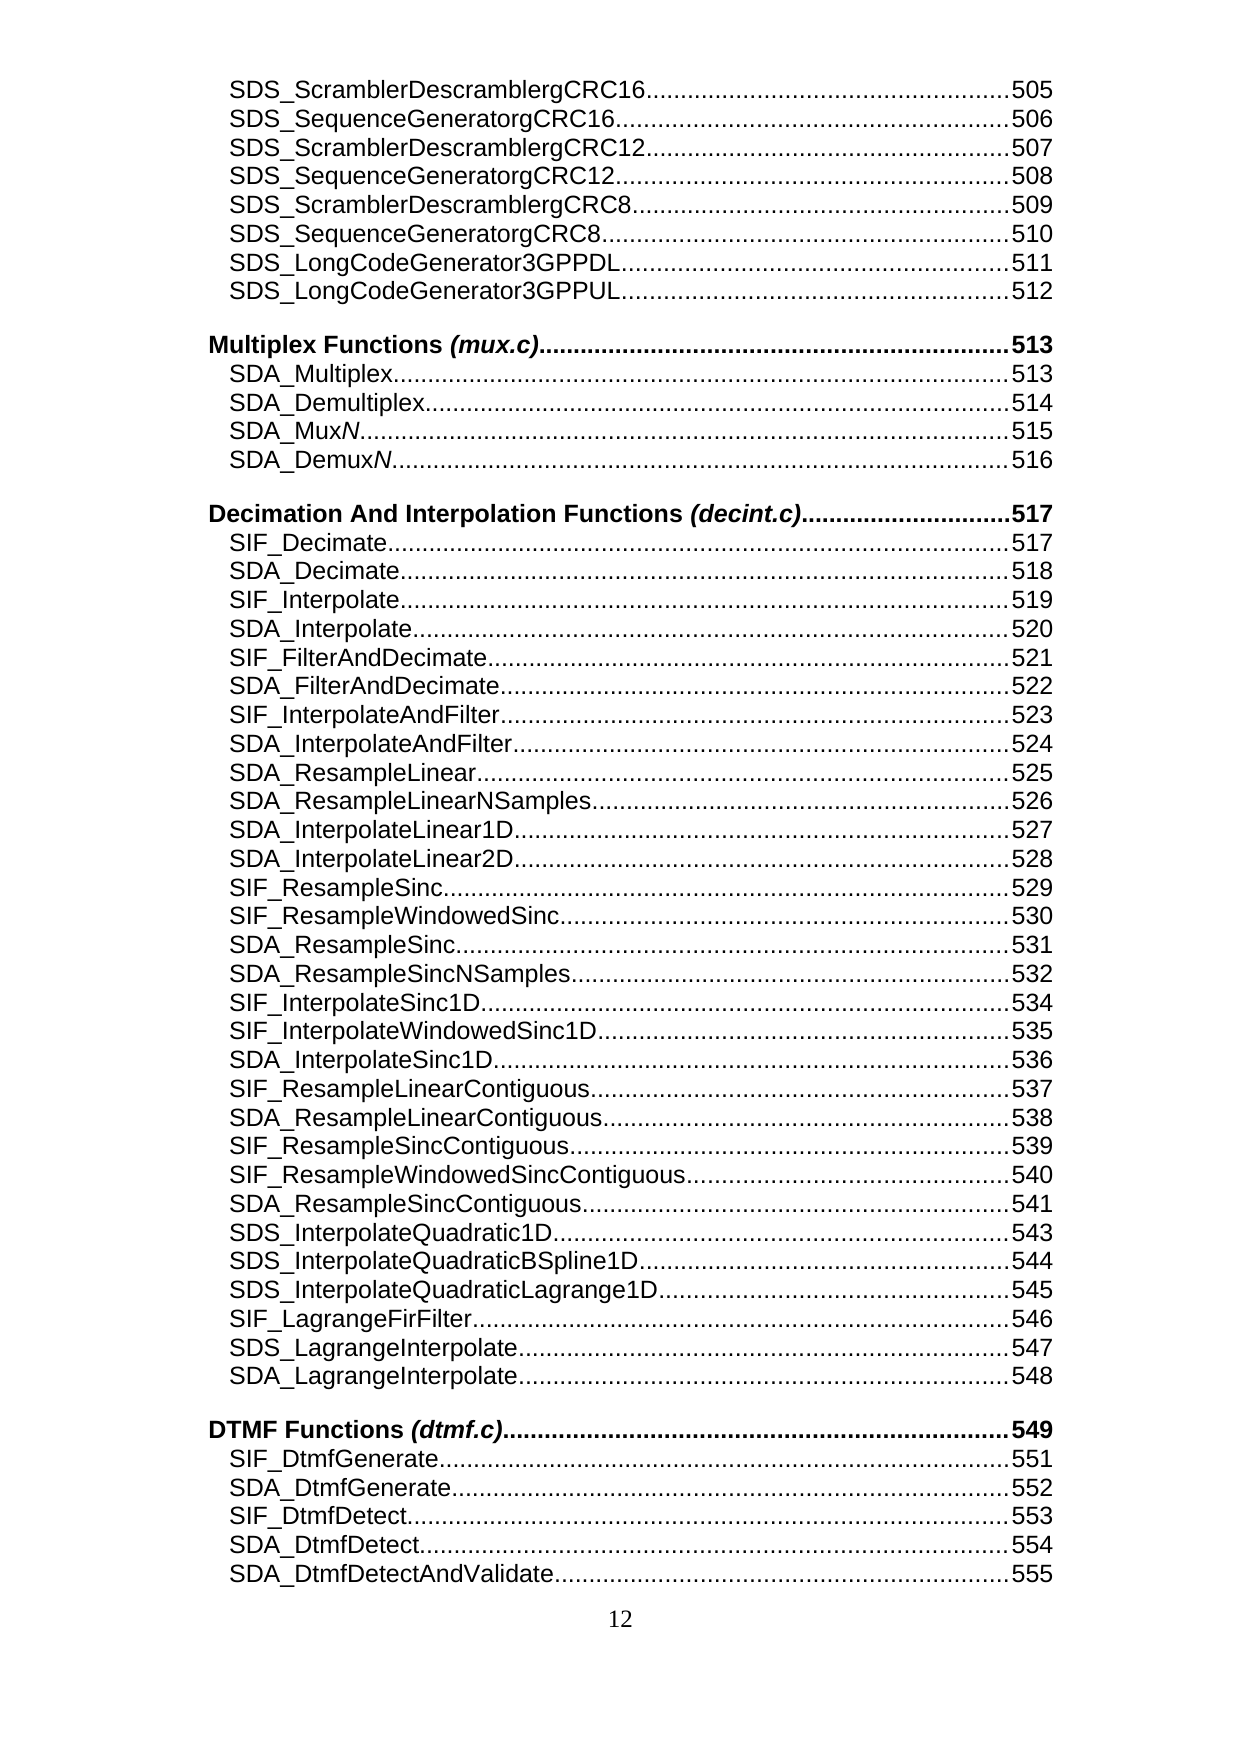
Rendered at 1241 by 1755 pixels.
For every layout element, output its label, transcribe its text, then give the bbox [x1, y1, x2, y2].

text SDS_InterpolateQuadratic1D 543 [229, 1217, 1053, 1246]
text SDA_DtmfDetectAndValidate 555 [229, 1559, 1053, 1587]
text SDS_SequenceGeneratorgCRC8 510 [229, 219, 1053, 247]
text SDS_InterpolateQuadraticBSpline1D 544 [229, 1246, 1053, 1275]
text SIF_Interpolate 519 [229, 585, 1053, 614]
text SDA_DemuxN 516 [229, 445, 1053, 474]
text SDS_ScramblerDescramblergCRC12 507 [229, 132, 1053, 161]
text SDA_InterpolateAndFilter 524 [229, 729, 1053, 757]
text SDA_LagrangeInterpolate 548 [229, 1361, 1053, 1390]
text SDA_ResampleSinc 531 [229, 930, 1053, 959]
text SDA_Demultiplex 514 [229, 387, 1053, 416]
text SIF_Decimate 517 [229, 527, 1053, 556]
text SDA_InterpolateSinc1D 536 [229, 1045, 1053, 1074]
text SDS_SequenceGeneratorgCRC12 508 [229, 161, 1053, 190]
text Multiplex Functions (mux.c) 513 [208, 330, 1053, 359]
text Decimation And Interpolation Functions (decint.c) 517 [208, 499, 1053, 527]
text SDS_ScramblerDescramblergCRC16 505 [229, 75, 1053, 104]
text SDA_InterpolateLinear2D 528 [229, 844, 1053, 872]
text SDS_LongCodeGenerator3GPPUL 512 [229, 276, 1053, 305]
text SIF_InterpolateSinc1D 534 [229, 987, 1053, 1016]
text SDS_InterpolateQuadraticLagrange1D 545 [229, 1275, 1053, 1304]
text SDA_Interpolate 520 [229, 614, 1053, 642]
text SIF_FilterAndDecimate 521 [229, 642, 1053, 671]
text SIF_LagrangeFirFilter 546 [229, 1304, 1053, 1332]
text SDA_InterpolateLinear1D 527 [229, 815, 1053, 844]
text SDA_FilterAndDecimate 522 [229, 671, 1053, 700]
text SIF_DtmfDetect 553 [229, 1501, 1053, 1530]
text SDS_LongCodeGenerator3GPPDL 511 [229, 247, 1053, 276]
text SIF_ResampleWindowedSinc 530 [229, 901, 1053, 930]
text SIF_DtmfGenerate 551 [229, 1444, 1053, 1472]
text SDS_LagrangeInterpolate 547 [229, 1332, 1053, 1361]
text SDA_ResampleSincContiguous 541 [229, 1189, 1053, 1217]
text SDS_ScramblerDescramblergCRC8 509 [229, 190, 1053, 219]
text SDA_ResampleLinearContiguous 538 [229, 1102, 1053, 1131]
text SIF_InterpolateWindowedSinc1D 535 [229, 1016, 1053, 1045]
text SDA_ResampleSincNSamples 532 [229, 959, 1053, 987]
text SDA_ResampleLinearNSamples 526 [229, 786, 1053, 815]
text DTMF Functions (dtmf.c) 549 [208, 1415, 1053, 1444]
text SIF_InterpolateAndFilter 523 [229, 700, 1053, 729]
text SDA_DtmfDetect 554 [229, 1530, 1053, 1559]
text SIF_ResampleSinc 529 [229, 872, 1053, 901]
text SDA_DtmfGenerate 552 [229, 1472, 1053, 1501]
text SDS_SequenceGeneratorgCRC16 506 [229, 104, 1053, 132]
text SIF_ResampleLinearContiguous 537 [229, 1074, 1053, 1102]
text SIF_ResampleWindowedSincContiguous 540 [229, 1160, 1053, 1189]
text SDA_MuxN 515 [229, 416, 1053, 445]
text SDA_Multiplex 513 [229, 359, 1053, 387]
text SDA_Decimate 518 [229, 556, 1053, 585]
text SIF_ResampleSincContiguous 539 [229, 1131, 1053, 1160]
text SDA_ResampleLinear 525 [229, 757, 1053, 786]
